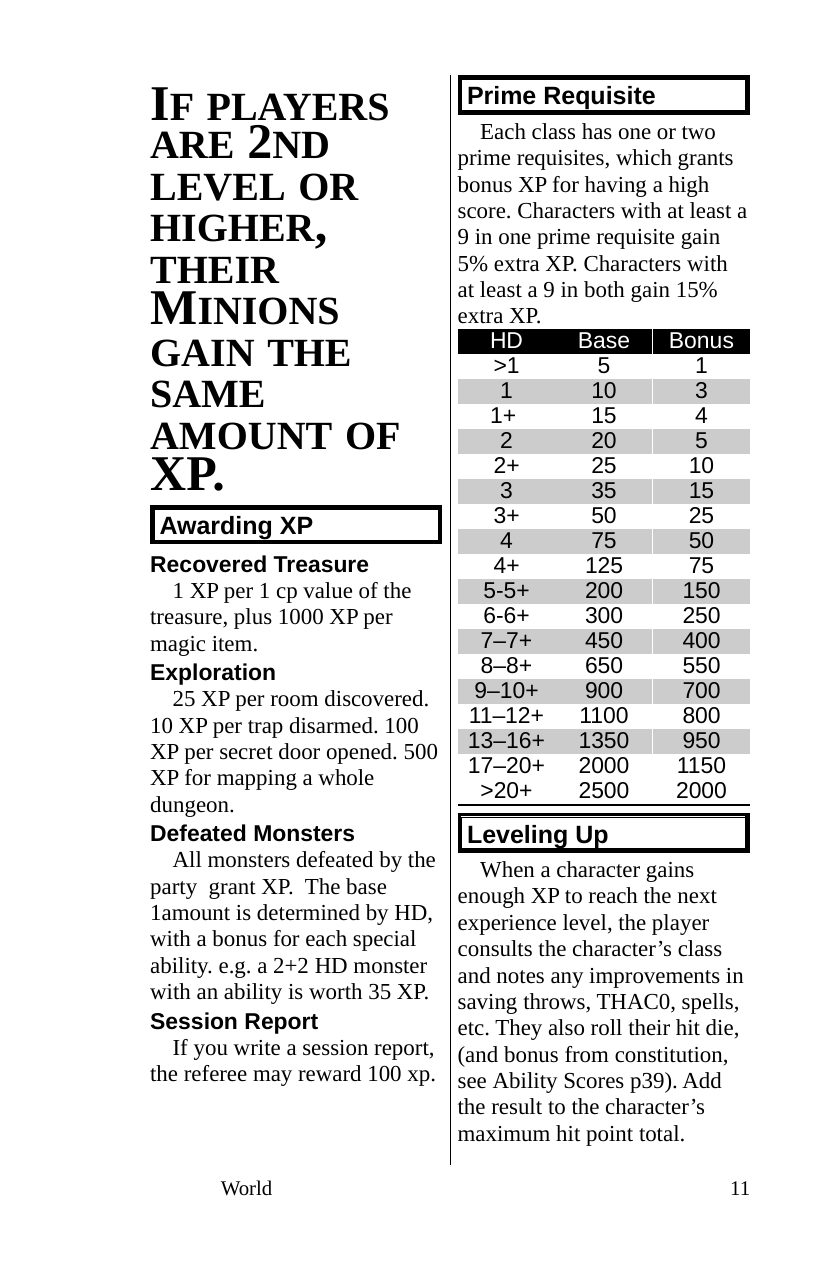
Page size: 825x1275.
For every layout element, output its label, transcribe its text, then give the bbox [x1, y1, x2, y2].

table_cell 150 [653, 579, 750, 604]
table_cell 50 [653, 529, 750, 554]
text All monsters defeated by the party grant XP. The base 1amount is determined by HD, with a bonus for each special ability. e.g. a 2+2 HD monster with an ability is worth 35 XP. [150, 846, 442, 1004]
subtitle Defeated Monsters [150, 820, 442, 846]
text If players are 2nd level or higher, their Minions gain the same amount of XP. [150, 87, 442, 501]
text 25 XP per room discovered. 10 XP per trap disarmed. 100 XP per secret door opened. 500 XP for mapping a whole dungeon. [150, 685, 442, 817]
table_cell 900 [555, 679, 652, 704]
table_cell 2 [458, 429, 555, 454]
table_cell >1 [458, 354, 555, 379]
table_cell 650 [555, 654, 652, 679]
table_cell 6-6+ [458, 604, 555, 629]
table_cell 15 [653, 479, 750, 504]
table_cell 5 [653, 429, 750, 454]
table_cell 50 [555, 504, 652, 529]
table_cell 1150 [653, 754, 750, 779]
table_cell 1+ [458, 404, 555, 429]
table_cell 20 [555, 429, 652, 454]
subtitle Exploration [150, 659, 442, 685]
subtitle Recovered Treasure [150, 551, 442, 577]
table_cell 3 [653, 379, 750, 404]
table_cell 7–7+ [458, 629, 555, 654]
table_cell 200 [555, 579, 652, 604]
table_cell 450 [555, 629, 652, 654]
table_cell 4+ [458, 554, 555, 579]
table_cell 9–10+ [458, 679, 555, 704]
table_cell 17–20+ [458, 754, 555, 779]
table_cell 950 [653, 729, 750, 754]
subtitle Leveling Up [462, 818, 745, 848]
table_cell 2500 [555, 779, 652, 804]
table_cell 13–16+ [458, 729, 555, 754]
table_cell 2000 [555, 754, 652, 779]
text Each class has one or two prime requisites, which grants bonus XP for having a high score. Characters with at least a 9 in one prime requisite gain 5% extra XP. Characters with at least a 9 in both gain 15% extra XP. [457, 118, 750, 329]
table_cell 4 [653, 404, 750, 429]
table_header Bonus [653, 329, 750, 354]
table_cell 35 [555, 479, 652, 504]
table_cell 5-5+ [458, 579, 555, 604]
table_cell 25 [555, 454, 652, 479]
table_cell 550 [653, 654, 750, 679]
table_header HD [458, 329, 555, 354]
table_cell 400 [653, 629, 750, 654]
table_cell 5 [555, 354, 652, 379]
text If you write a session report, the referee may reward 100 xp. [150, 1034, 442, 1087]
table_cell 700 [653, 679, 750, 704]
subtitle Prime Requisite [462, 80, 745, 110]
table_cell 125 [555, 554, 652, 579]
table_cell 75 [555, 529, 652, 554]
table_cell 250 [653, 604, 750, 629]
table_cell 2000 [653, 779, 750, 804]
table_cell 10 [653, 454, 750, 479]
table_cell 2+ [458, 454, 555, 479]
table_cell 75 [653, 554, 750, 579]
table_cell 300 [555, 604, 652, 629]
subtitle Awarding XP [155, 510, 438, 540]
table_cell 1 [653, 354, 750, 379]
table_cell 800 [653, 704, 750, 729]
table_cell 1 [458, 379, 555, 404]
text 1 XP per 1 cp value of the treasure, plus 1000 XP per magic item. [150, 577, 442, 656]
table_cell 3 [458, 479, 555, 504]
subtitle Session Report [150, 1008, 442, 1034]
table_cell >20+ [458, 779, 555, 804]
table_cell 11–12+ [458, 704, 555, 729]
table_cell 3+ [458, 504, 555, 529]
table_cell 1350 [555, 729, 652, 754]
table_cell 25 [653, 504, 750, 529]
text When a character gains enough XP to reach the next experience level, the player consults the character’s class and notes any improvements in saving throws, THAC0, spells, etc. They also roll their hit die, (and bonus from constitution, see Ability Scores p24). Add the result to the character’s maximum hit point total. [457, 856, 750, 1146]
table_cell 15 [555, 404, 652, 429]
table_cell 10 [555, 379, 652, 404]
table_cell 4 [458, 529, 555, 554]
table_cell 1100 [555, 704, 652, 729]
table_cell 8–8+ [458, 654, 555, 679]
table_header Base [555, 329, 652, 354]
